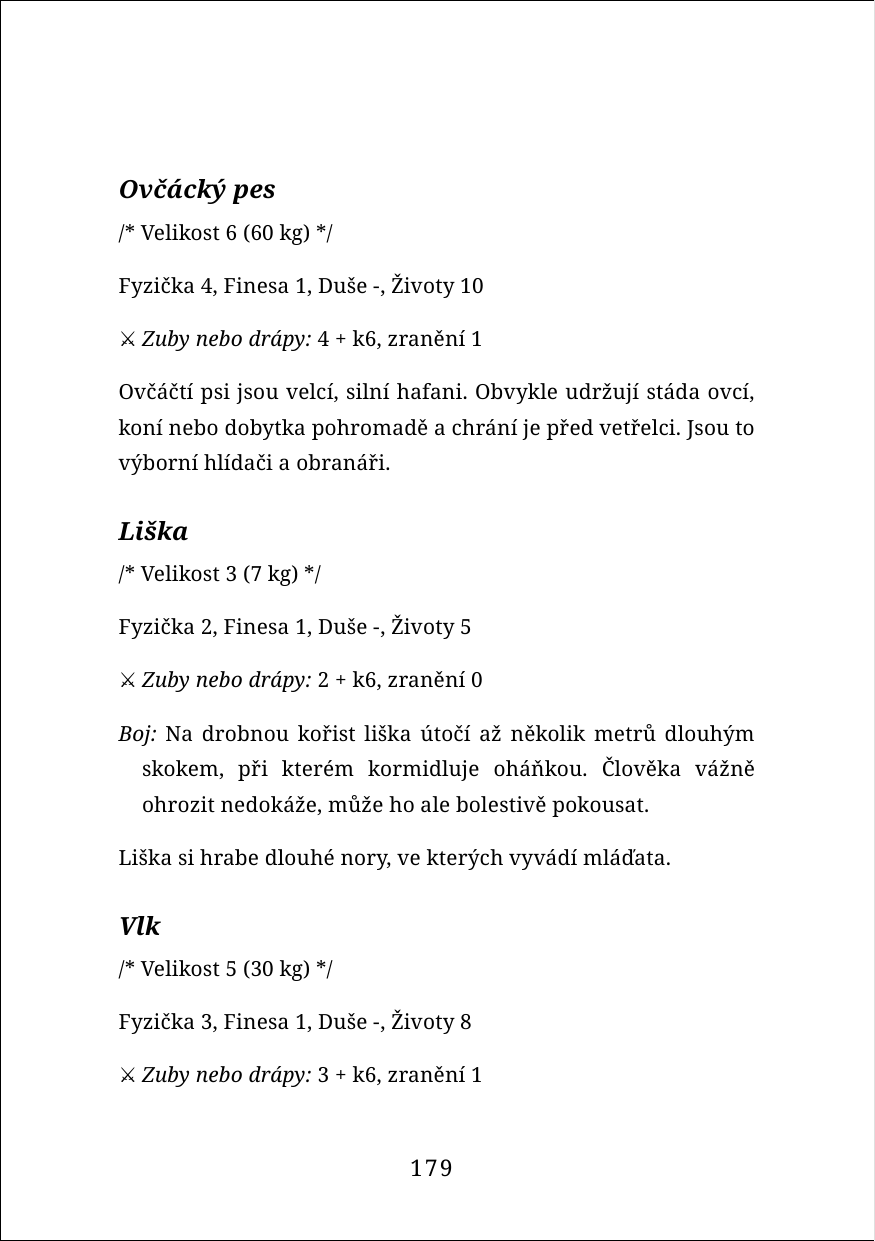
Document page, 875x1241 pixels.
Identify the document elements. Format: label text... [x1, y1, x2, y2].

subtitle Liška [118, 513, 756, 547]
subtitle Vlk [118, 908, 756, 942]
text Boj: Na drobnou kořist liška útočí až několik metrů dlouhým skokem, při kterém kormidluje oháňkou. Člověka vážně ohrozit nedokáže, může ho ale bolestivě pokousat. [118, 719, 756, 818]
text ⚔ Zuby nebo drápy: 2 + k6, zranění 0 [118, 666, 756, 694]
subtitle Ovčácký pes [118, 172, 756, 206]
text ⚔ Zuby nebo drápy: 4 + k6, zranění 1 [118, 324, 756, 352]
text ⚔ Zuby nebo drápy: 3 + k6, zranění 1 [118, 1060, 756, 1089]
text /* Velikost 3 (7 kg) */ [118, 559, 756, 588]
text /* Velikost 5 (30 kg) */ [118, 954, 756, 982]
text Ovčáčtí psi jsou velcí, silní hafani. Obvykle udržují stáda ovcí, koní nebo dobytka pohromadě a chrání je před vetřelci. Jsou to výborní hlídači a obranáři. [118, 377, 756, 477]
text Liška si hrabe dlouhé nory, ve kterých vyvádí mláďata. [118, 843, 756, 872]
text /* Velikost 6 (60 kg) */ [118, 218, 756, 246]
text Fyzička 4, Finesa 1, Duše -, Životy 10 [118, 271, 756, 299]
text Fyzička 2, Finesa 1, Duše -, Životy 5 [118, 612, 756, 641]
text Fyzička 3, Finesa 1, Duše -, Životy 8 [118, 1007, 756, 1036]
